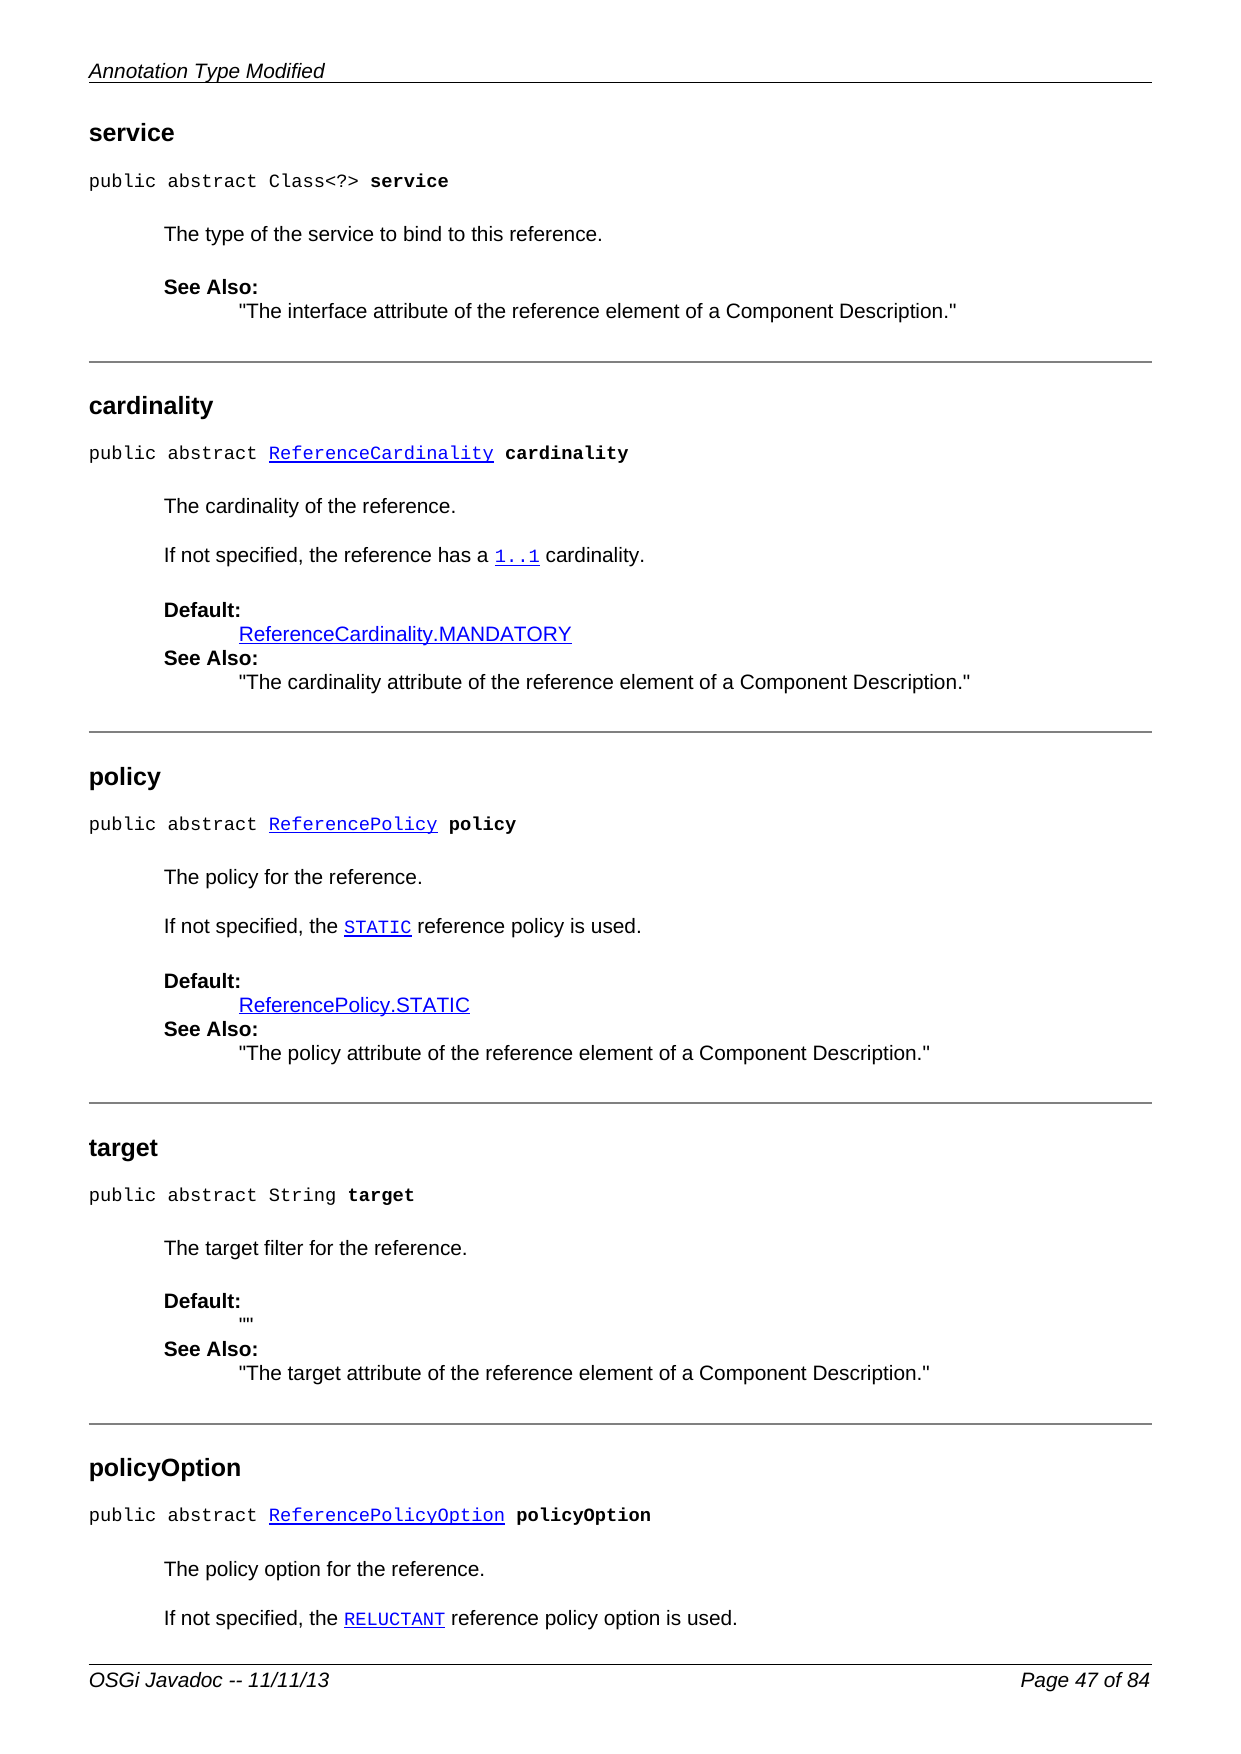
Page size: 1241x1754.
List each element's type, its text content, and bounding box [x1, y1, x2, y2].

text public abstract Class<?> service [88, 171, 1152, 193]
text The cardinality of the reference. [163, 494, 1152, 518]
text "The cardinality attribute of the reference element of a Component Description." [238, 669, 1152, 693]
text public abstract ReferencePolicyOption policyOption [88, 1506, 1152, 1527]
subtitle policy [88, 762, 1152, 791]
text public abstract ReferenceCardinality cardinality [88, 444, 1152, 465]
text If not specified, the RELUCTANT reference policy option is used. [163, 1605, 1152, 1631]
text "The target attribute of the reference element of a Component Description." [238, 1361, 1152, 1385]
text Default: [163, 1289, 1152, 1313]
text Default: [163, 598, 1152, 622]
text If not specified, the reference has a 1..1 cardinality. [163, 543, 1152, 568]
text "The interface attribute of the reference element of a Component Description." [238, 299, 1152, 323]
text The type of the service to bind to this reference. [163, 222, 1152, 246]
text See Also: [163, 1016, 1152, 1040]
subtitle policyOption [88, 1453, 1152, 1482]
text ReferenceCardinality.MANDATORY [238, 622, 1152, 646]
subtitle service [88, 118, 1152, 147]
text "The policy attribute of the reference element of a Component Description." [238, 1040, 1152, 1064]
text The target filter for the reference. [163, 1236, 1152, 1260]
text See Also: [163, 275, 1152, 299]
subtitle target [88, 1132, 1152, 1161]
text The policy for the reference. [163, 865, 1152, 889]
text If not specified, the STATIC reference policy is used. [163, 914, 1152, 939]
text public abstract ReferencePolicy policy [88, 815, 1152, 836]
text The policy option for the reference. [163, 1556, 1152, 1580]
text See Also: [163, 646, 1152, 669]
text ReferencePolicy.STATIC [238, 992, 1152, 1016]
subtitle cardinality [88, 391, 1152, 420]
text public abstract String target [88, 1185, 1152, 1207]
text "" [238, 1313, 1152, 1337]
text Default: [163, 968, 1152, 992]
text See Also: [163, 1337, 1152, 1361]
